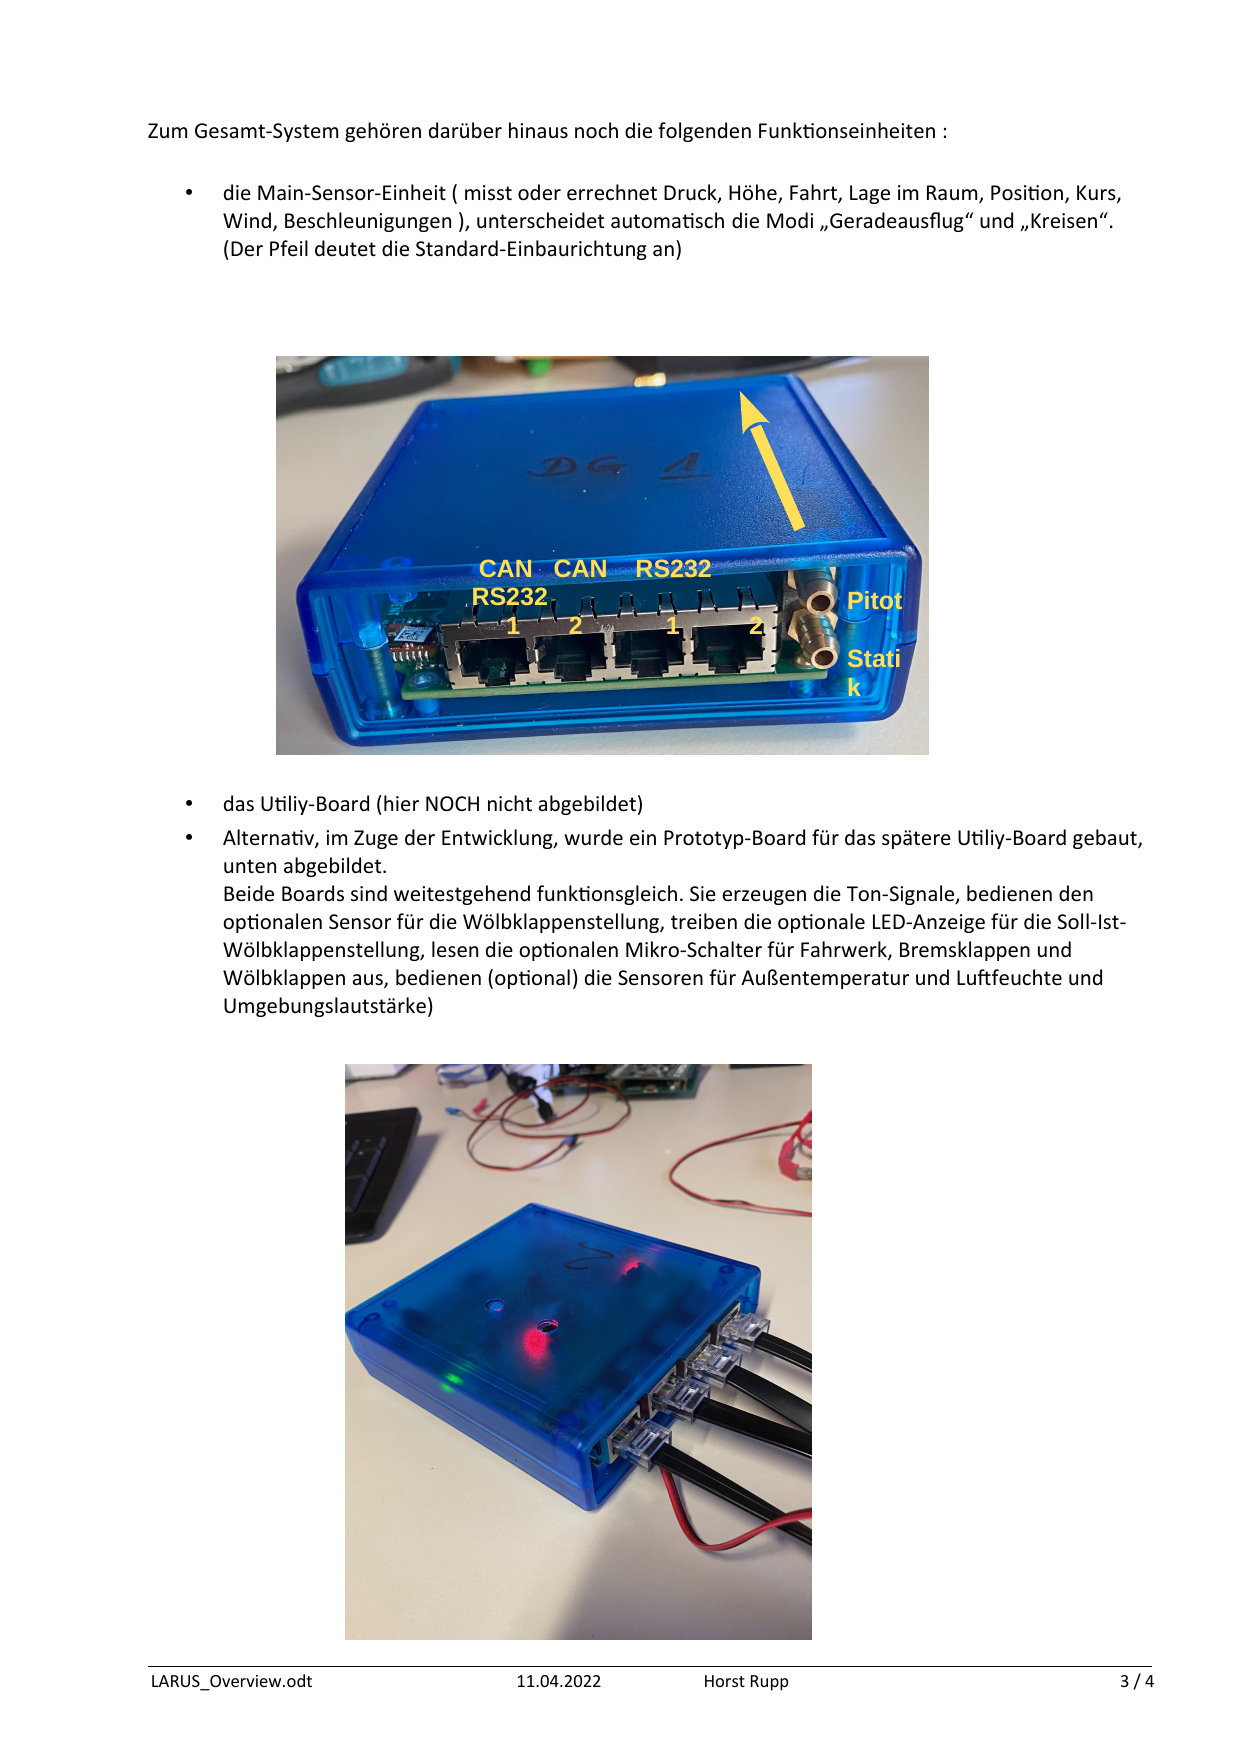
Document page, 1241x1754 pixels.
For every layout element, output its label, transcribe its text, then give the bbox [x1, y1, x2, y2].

list die Main-Sensor-Einheit ( misst oder errechnet Druck, Höhe, Fahrt, Lage im Raum, Position, Kurs, Wind, Beschleunigungen ), unterscheidet automatisch die Modi „Geradeausflug“ und „Kreisen“. (Der Pfeil deutet die Standard-Einbaurichtung an) [185, 178, 1152, 262]
picture [276, 356, 929, 755]
text Zum Gesamt-System gehören darüber hinaus noch die folgenden Funktionseinheiten : [148, 116, 1152, 172]
picture [345, 1064, 812, 1640]
list Alternativ, im Zuge der Entwicklung, wurde ein Prototyp-Board für das spätere Utiliy-Board gebaut, unten abgebildet. Beide Boards sind weitestgehend funktionsgleich. Sie erzeugen die Ton-Signale, bedienen den optionalen Sensor für die Wölbklappenstellung, treiben die optionale LED-Anzeige für die Soll-Ist-Wölbklappenstellung, lesen die optionalen Mikro-Schalter für Fahrwerk, Bremsklappen und Wölbklappen aus, bedienen (optional) die Sensoren für Außentemperatur und Luftfeuchte und Umgebungslautstärke) [185, 823, 1152, 1047]
list das Utiliy-Board (hier NOCH nicht abgebildet) [185, 789, 1152, 817]
